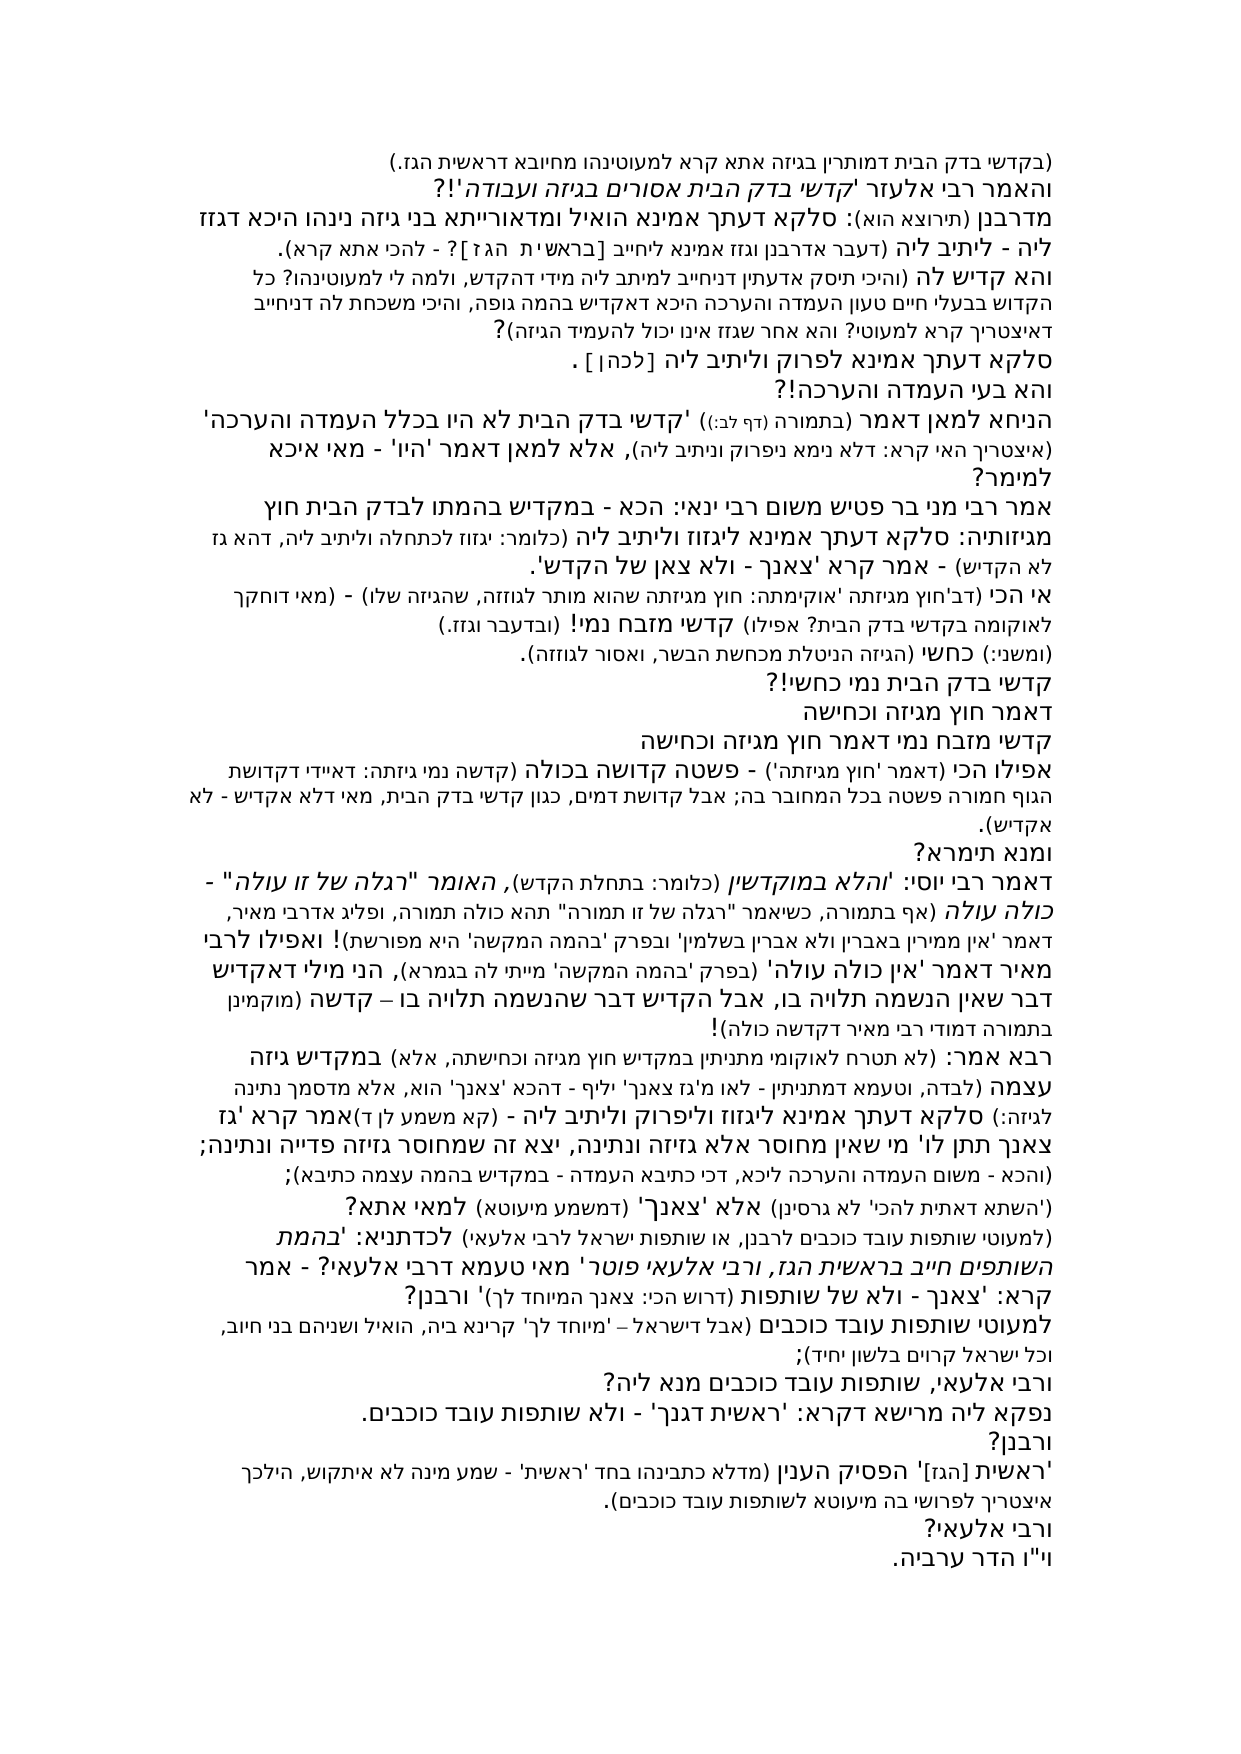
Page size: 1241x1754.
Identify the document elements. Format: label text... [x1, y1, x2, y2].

text קדשי מזבח נמי דאמר חוץ מגיזה וכחישה [187, 726, 1053, 755]
text דאמר חוץ מגיזה וכחישה [187, 697, 1053, 726]
text 'ראשית [הגז]' הפסיק הענין (מדלא כתבינהו בחד 'ראשית' - שמע מינה לא איתקוש, הילכך איצטריך לפרושי בה מיעוטא לשותפות עובד כוכבים). [187, 1456, 1053, 1514]
text נפקא ליה מרישא דקרא: 'ראשית דגנך' - ולא שותפות עובד כוכבים. [187, 1398, 1053, 1427]
text ('השתא דאתית להכי' לא גרסינן) אלא 'צאנך' (דמשמע מיעוטא) למאי אתא? [187, 1189, 1053, 1223]
text אמר רבי מני בר פטיש משום רבי ינאי: הכא - במקדיש בהמתו לבדק הבית חוץ מגיזותיה: סלקא דעתך אמינא ליגזוז וליתיב ליה (כלומר: יגזוז לכתחלה וליתיב ליה, דהא גז לא הקדיש) - אמר קרא 'צאנך - ולא צאן של הקדש'. [187, 492, 1053, 580]
text ורבנן? [187, 1427, 1053, 1456]
text והא בעי העמדה והערכה!? [187, 376, 1053, 405]
text ומנא תימרא? [187, 838, 1053, 867]
text אי הכי (דב'חוץ מגיזתה 'אוקימתה: חוץ מגיזתה שהוא מותר לגוזזה, שהגיזה שלו) - (מאי דוחקך לאוקומה בקדשי בדק הבית? אפילו) קדשי מזבח נמי! (ובדעבר וגזז.) [187, 580, 1053, 638]
text (בקדשי בדק הבית דמותרין בגיזה אתא קרא למעוטינהו מחיובא דראשית הגז.) [187, 150, 1053, 174]
text קדשי בדק הבית נמי כחשי!? [187, 668, 1053, 697]
text סלקא דעתך אמינא לפרוק וליתיב ליה [לכהן]. [187, 345, 1053, 376]
text מדרבנן (תירוצא הוא): סלקא דעתך אמינא הואיל ומדאורייתא בני גיזה נינהו היכא דגזז ליה - ליתיב ליה (דעבר אדרבנן וגזז אמינא ליחייב [בראשית הגז]? - להכי אתא קרא). [187, 203, 1053, 262]
text ורבי אלעאי? [187, 1514, 1053, 1544]
text וי"ו הדר ערביה. [187, 1544, 1053, 1573]
text הניחא למאן דאמר (בתמורה (דף לב:)) 'קדשי בדק הבית לא היו בכלל העמדה והערכה' (איצטריך האי קרא: דלא נימא ניפרוק וניתיב ליה), אלא למאן דאמר 'היו' - מאי איכא למימר? [187, 405, 1053, 492]
text אפילו הכי (דאמר 'חוץ מגיזתה') - פשטה קדושה בכולה (קדשה נמי גיזתה: דאיידי דקדושת הגוף חמורה פשטה בכל המחובר בה; אבל קדושת דמים, כגון קדשי בדק הבית, מאי דלא אקדיש - לא אקדיש). [187, 755, 1053, 838]
text דאמר רבי יוסי: 'והלא במוקדשין (כלומר: בתחלת הקדש), האומר "רגלה של זו עולה" - כולה עולה (אף בתמורה, כשיאמר "רגלה של זו תמורה" תהא כולה תמורה, ופליג אדרבי מאיר, דאמר 'אין ממירין באברין ולא אברין בשלמין' ובפרק 'בהמה המקשה' היא מפורשת)! ואפילו לרבי מאיר דאמר 'אין כולה עולה' (בפרק 'בהמה המקשה' מייתי לה בגמרא), הני מילי דאקדיש דבר שאין הנשמה תלויה בו, אבל הקדיש דבר שהנשמה תלויה בו – קדשה (מוקמינן בתמורה דמודי רבי מאיר דקדשה כולה)! [187, 867, 1053, 1042]
text ורבי אלעאי, שותפות עובד כוכבים מנא ליה? [187, 1369, 1053, 1398]
text (ומשני:) כחשי (הגיזה הניטלת מכחשת הבשר, ואסור לגוזזה). [187, 638, 1053, 668]
text והא קדיש לה (והיכי תיסק אדעתין דניחייב למיתב ליה מידי דהקדש, ולמה לי למעוטינהו? כל הקדוש בבעלי חיים טעון העמדה והערכה היכא דאקדיש בהמה גופה, והיכי משכחת לה דניחייב דאיצטריך קרא למעוטי? והא אחר שגזז אינו יכול להעמיד הגיזה)? [187, 262, 1053, 345]
text והאמר רבי אלעזר 'קדשי בדק הבית אסורים בגיזה ועבודה'!? [187, 174, 1053, 203]
text למעוטי שותפות עובד כוכבים (אבל דישראל – 'מיוחד לך' קרינא ביה, הואיל ושניהם בני חיוב, וכל ישראל קרוים בלשון יחיד); [187, 1310, 1053, 1369]
text (למעוטי שותפות עובד כוכבים לרבנן, או שותפות ישראל לרבי אלעאי) לכדתניא: 'בהמת השותפים חייב בראשית הגז, ורבי אלעאי פוטר' מאי טעמא דרבי אלעאי? - אמר קרא: 'צאנך - ולא של שותפות (דרוש הכי: צאנך המיוחד לך)' ורבנן? [187, 1223, 1053, 1310]
text רבא אמר: (לא תטרח לאוקומי מתניתין במקדיש חוץ מגיזה וכחישתה, אלא) במקדיש גיזה עצמה (לבדה, וטעמא דמתניתין - לאו מ'גז צאנך' יליף - דהכא 'צאנך' הוא, אלא מדסמך נתינה לגיזה:) סלקא דעתך אמינא ליגזוז וליפרוק וליתיב ליה - (קא משמע לן ד)אמר קרא 'גז צאנך תתן לו' מי שאין מחוסר אלא גזיזה ונתינה, יצא זה שמחוסר גזיזה פדייה ונתינה; (והכא - משום העמדה והערכה ליכא, דכי כתיבא העמדה - במקדיש בהמה עצמה כתיבא); [187, 1042, 1053, 1189]
